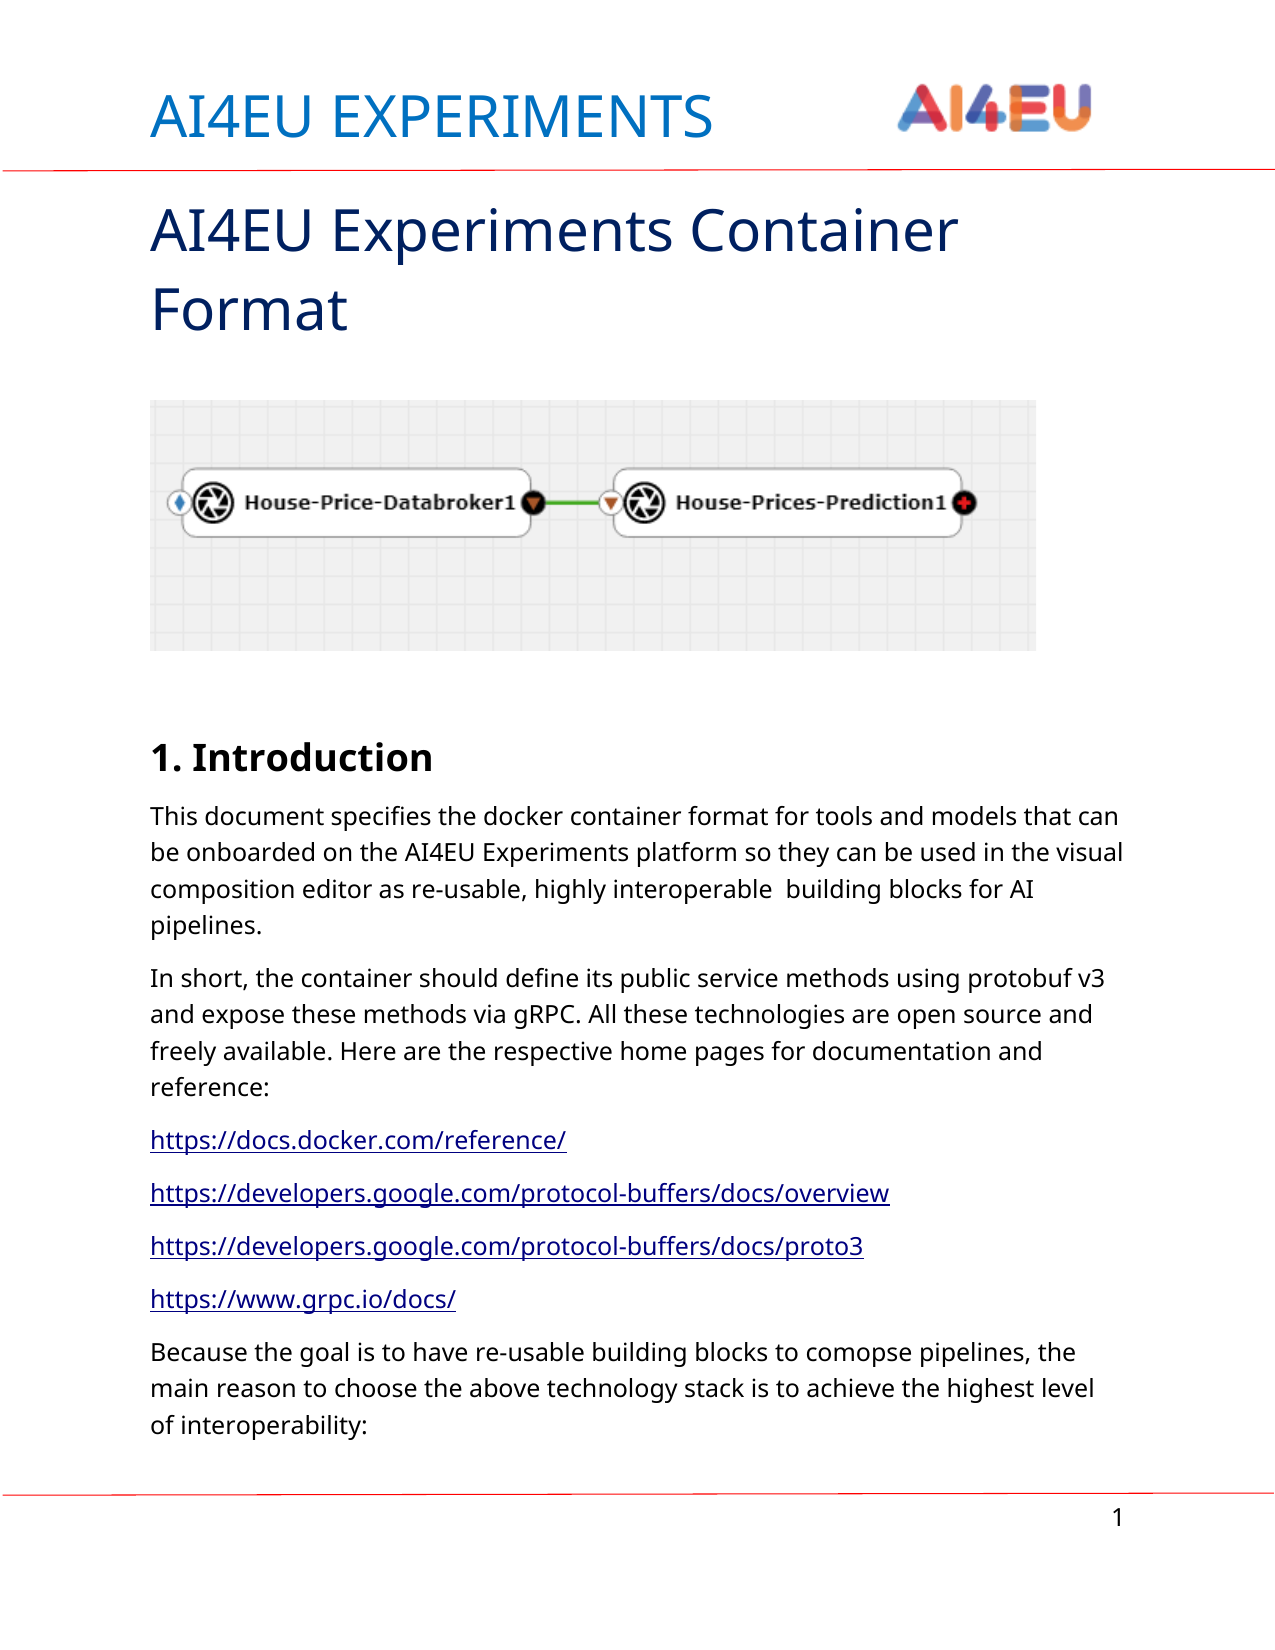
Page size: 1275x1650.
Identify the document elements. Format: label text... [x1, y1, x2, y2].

subtitle 1. Introduction [150, 731, 1125, 782]
text https://docs.docker.com/reference/ [150, 1123, 1125, 1157]
text In short, the container should define its public service methods using protobuf v3 and expose these methods via gRPC. All these technologies are open source and freely available. Here are the respective home pages for documentation and reference: [150, 961, 1125, 1104]
text AI4EU Experiments Container Format [150, 188, 1125, 347]
picture [150, 400, 1037, 651]
text This document specifies the docker container format for tools and models that can be onboarded on the AI4EU Experiments platform so they can be used in the visual composition editor as re-usable, highly interoperable building blocks for AI pipelines. [150, 798, 1125, 942]
text https://developers.google.com/protocol-buffers/docs/overview [150, 1176, 1125, 1210]
text https://developers.google.com/protocol-buffers/docs/proto3 [150, 1229, 1125, 1263]
text Because the goal is to have re-usable building blocks to comopse pipelines, the main reason to choose the above technology stack is to achieve the highest level of interoperability: [150, 1335, 1125, 1442]
text https://www.grpc.io/docs/ [150, 1282, 1125, 1316]
picture [892, 78, 1099, 143]
